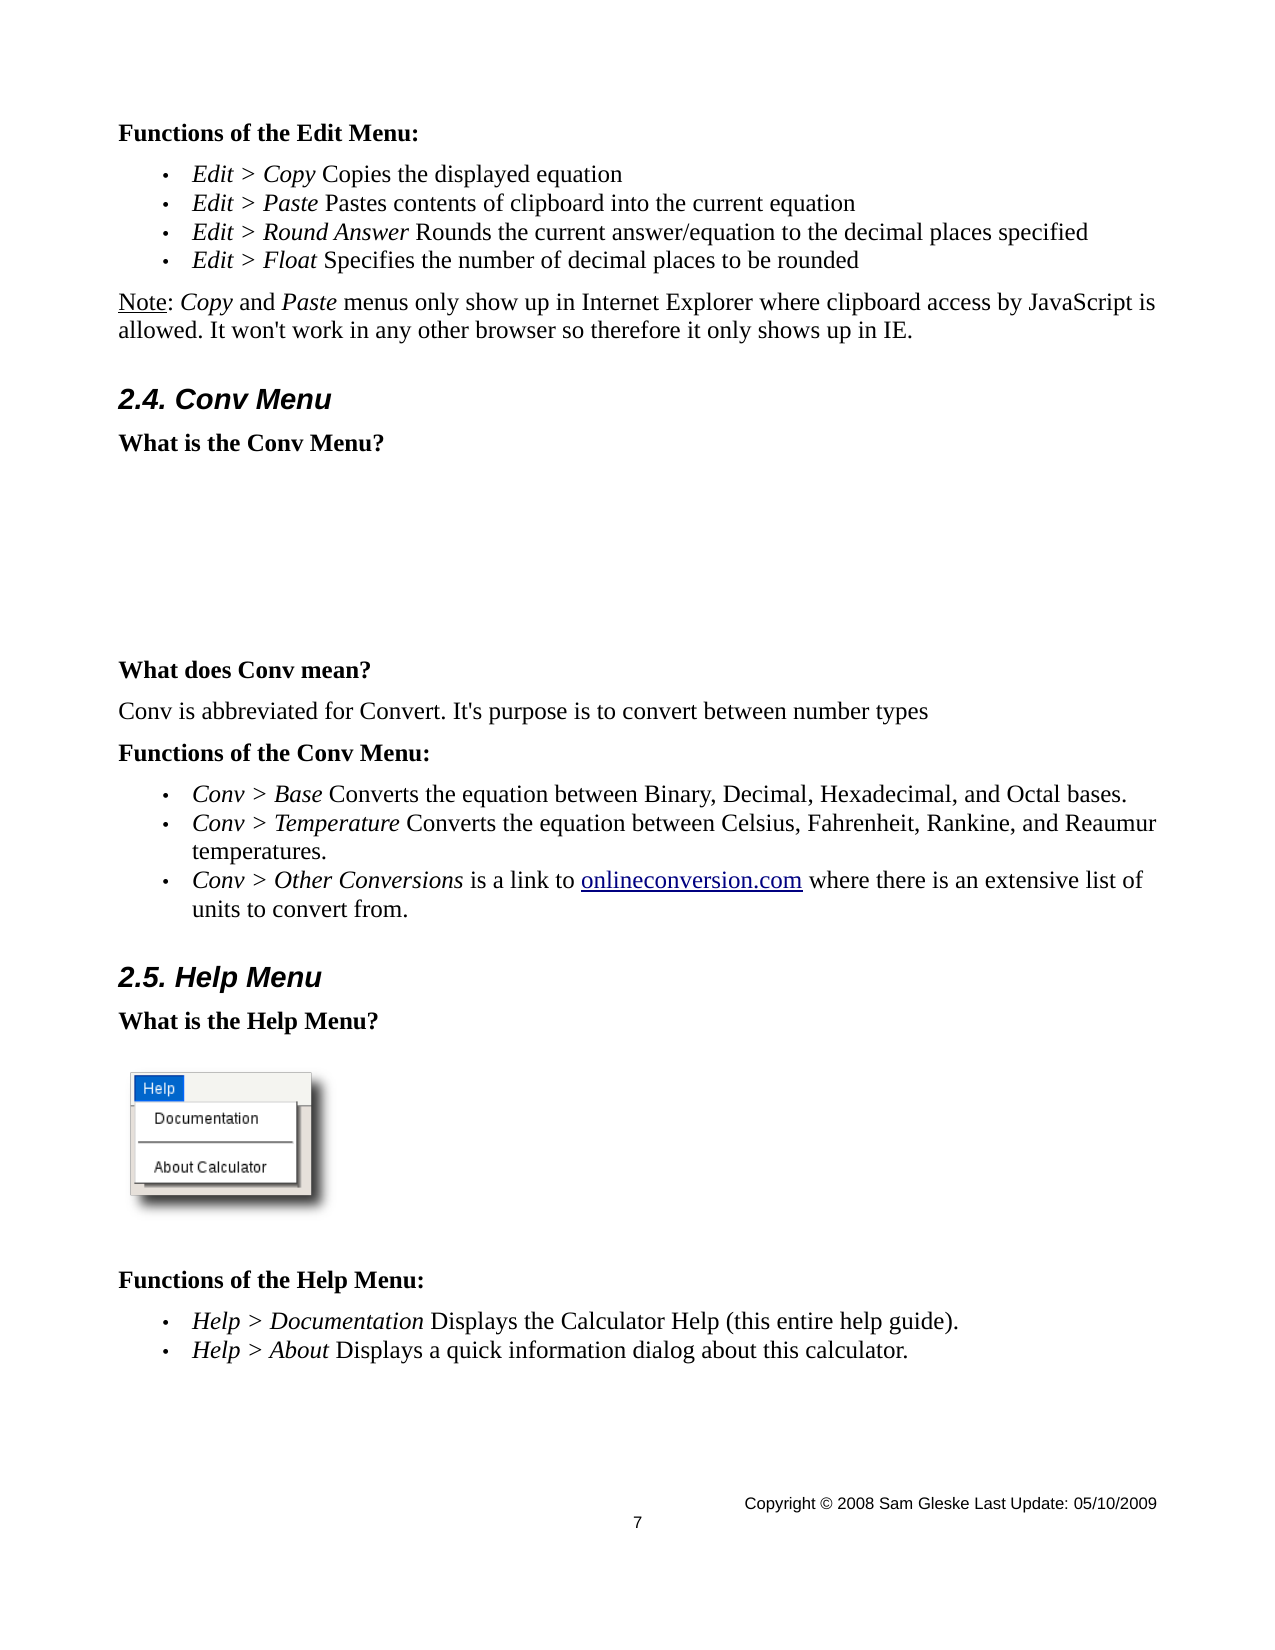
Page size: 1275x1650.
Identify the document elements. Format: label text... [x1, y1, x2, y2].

text What is the Conv Menu? [118, 428, 1157, 457]
list Help > About Displays a quick information dialog about this calculator. [162, 1335, 1157, 1364]
list Conv > Other Conversions is a link to onlineconversion.com where there is an extensive list of units to convert from. [162, 865, 1157, 923]
list Conv > Temperature Converts the equation between Celsius, Fahrenheit, Rankine, and Reaumur temperatures. [162, 808, 1157, 865]
list Edit > Copy Copies the displayed equation [162, 159, 1157, 188]
subtitle 2.5. Help Menu [118, 960, 1157, 994]
picture [122, 1064, 340, 1224]
text What does Conv mean? [118, 655, 1157, 684]
text Functions of the Edit Menu: [118, 118, 1157, 147]
list Edit > Float Specifies the number of decimal places to be rounded [162, 246, 1157, 274]
subtitle 2.4. Conv Menu [118, 382, 1157, 415]
list Edit > Round Answer Rounds the current answer/equation to the decimal places specified [162, 217, 1157, 246]
text What is the Help Menu? [118, 1006, 1157, 1035]
list Conv > Base Converts the equation between Binary, Decimal, Hexadecimal, and Octal bases. [162, 779, 1157, 808]
text Functions of the Conv Menu: [118, 738, 1157, 766]
text Conv is abbreviated for Convert. It's purpose is to convert between number types [118, 696, 1157, 725]
text Functions of the Help Menu: [118, 1265, 1157, 1294]
text Note: Copy and Paste menus only show up in Internet Explorer where clipboard access by JavaScript is allowed. It won't work in any other browser so therefore it only shows up in IE. [118, 287, 1157, 344]
list Help > Documentation Displays the Calculator Help (this entire help guide). [162, 1306, 1157, 1335]
list Edit > Paste Pastes contents of clipboard into the current equation [162, 188, 1157, 217]
